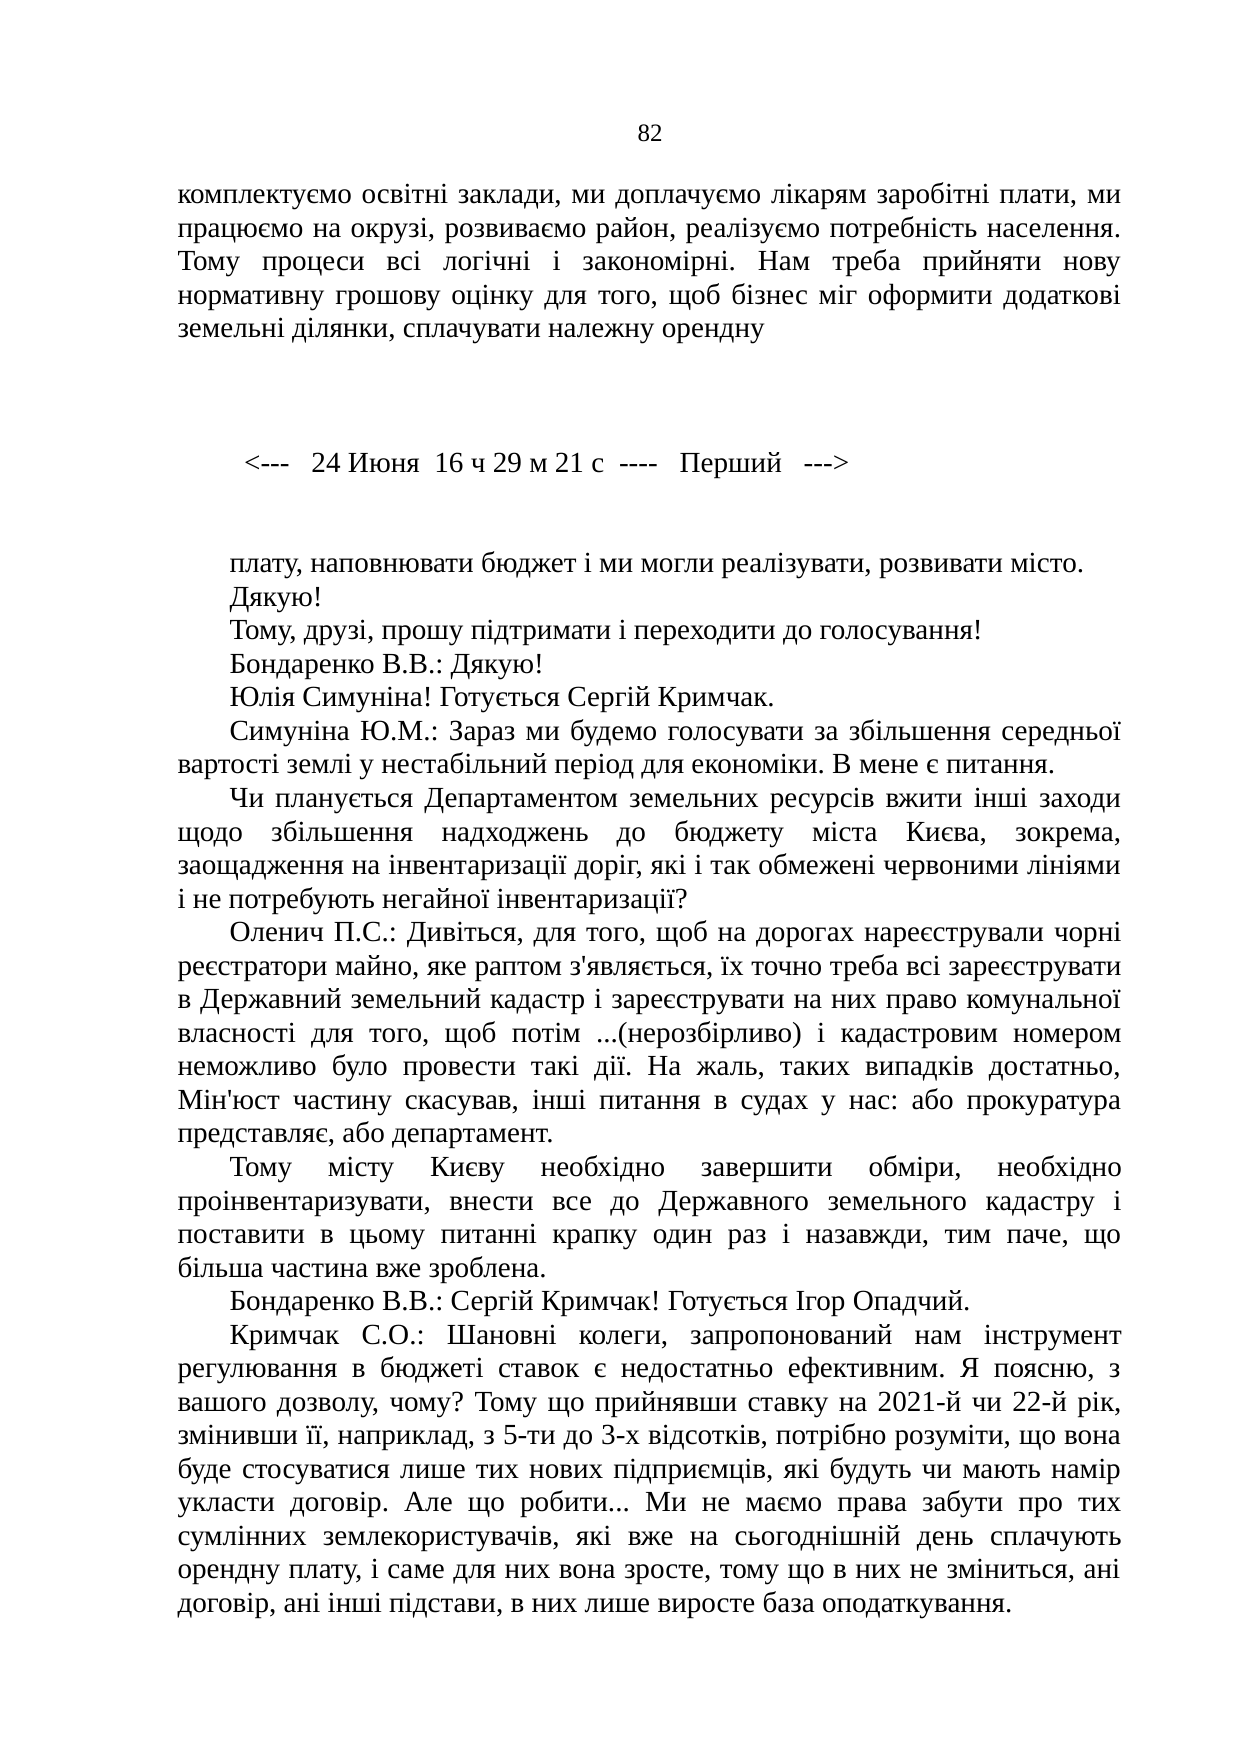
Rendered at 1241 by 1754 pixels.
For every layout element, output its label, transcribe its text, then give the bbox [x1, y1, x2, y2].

text комплектуємо освітні заклади, ми доплачуємо лікарям заробітні плати, ми працюємо на окрузі, розвиваємо район, реалізуємо потребність населення. Тому процеси всі логічні і закономірні. Нам треба прийняти нову нормативну грошову оцінку для того, щоб бізнес міг оформити додаткові земельні ділянки, сплачувати належну орендну [177, 176, 1122, 344]
text Бондаренко В.В.: Сергій Кримчак! Готується Ігор Опадчий. [177, 1283, 1122, 1317]
text Чи планується Департаментом земельних ресурсів вжити інші заходи щодо збільшення надходжень до бюджету міста Києва, зокрема, заощадження на інвентаризації доріг, які і так обмежені червоними лініями і не потребують негайної інвентаризації? [177, 780, 1122, 914]
text <--- 24 Июня 16 ч 29 м 21 с ---- Перший ---> [177, 445, 1122, 478]
text Кримчак С.О.: Шановні колеги, запропонований нам інструмент регулювання в бюджеті ставок є недостатньо ефективним. Я поясню, з вашого дозволу, чому? Тому що прийнявши ставку на 2021-й чи 22-й рік, змінивши її, наприклад, з 5-ти до 3-х відсотків, потрібно розуміти, що вона буде стосуватися лише тих нових підприємців, які будуть чи мають намір укласти договір. Але що робити... Ми не маємо права забути про тих сумлінних землекористувачів, які вже на сьогоднішній день сплачують орендну плату, і саме для них вона зросте, тому що в них не зміниться, ані договір, ані інші підстави, в них лише виросте база оподаткування. [177, 1317, 1122, 1619]
text Бондаренко В.В.: Дякую! [177, 646, 1122, 679]
text Тому місту Києву необхідно завершити обміри, необхідно проінвентаризувати, внести все до Державного земельного кадастру і поставити в цьому питанні крапку один раз і назавжди, тим паче, що більша частина вже зроблена. [177, 1149, 1122, 1283]
text Оленич П.С.: Дивіться, для того, щоб на дорогах нареєстрували чорні реєстратори майно, яке раптом з'являється, їх точно треба всі зареєструвати в Державний земельний кадастр і зареєструвати на них право комунальної власності для того, щоб потім ...(нерозбірливо) і кадастровим номером неможливо було провести такі дії. На жаль, таких випадків достатньо, Мін'юст частину скасував, інші питання в судах у нас: або прокуратура представляє, або департамент. [177, 914, 1122, 1149]
text Дякую! [177, 579, 1122, 612]
text Тому, друзі, прошу підтримати і переходити до голосування! [177, 612, 1122, 646]
text Юлія Симуніна! Готується Сергій Кримчак. [177, 679, 1122, 713]
text плату, наповнювати бюджет і ми могли реалізувати, розвивати місто. [177, 545, 1122, 579]
text Симуніна Ю.М.: Зараз ми будемо голосувати за збільшення середньої вартості землі у нестабільний період для економіки. В мене є питання. [177, 713, 1122, 780]
